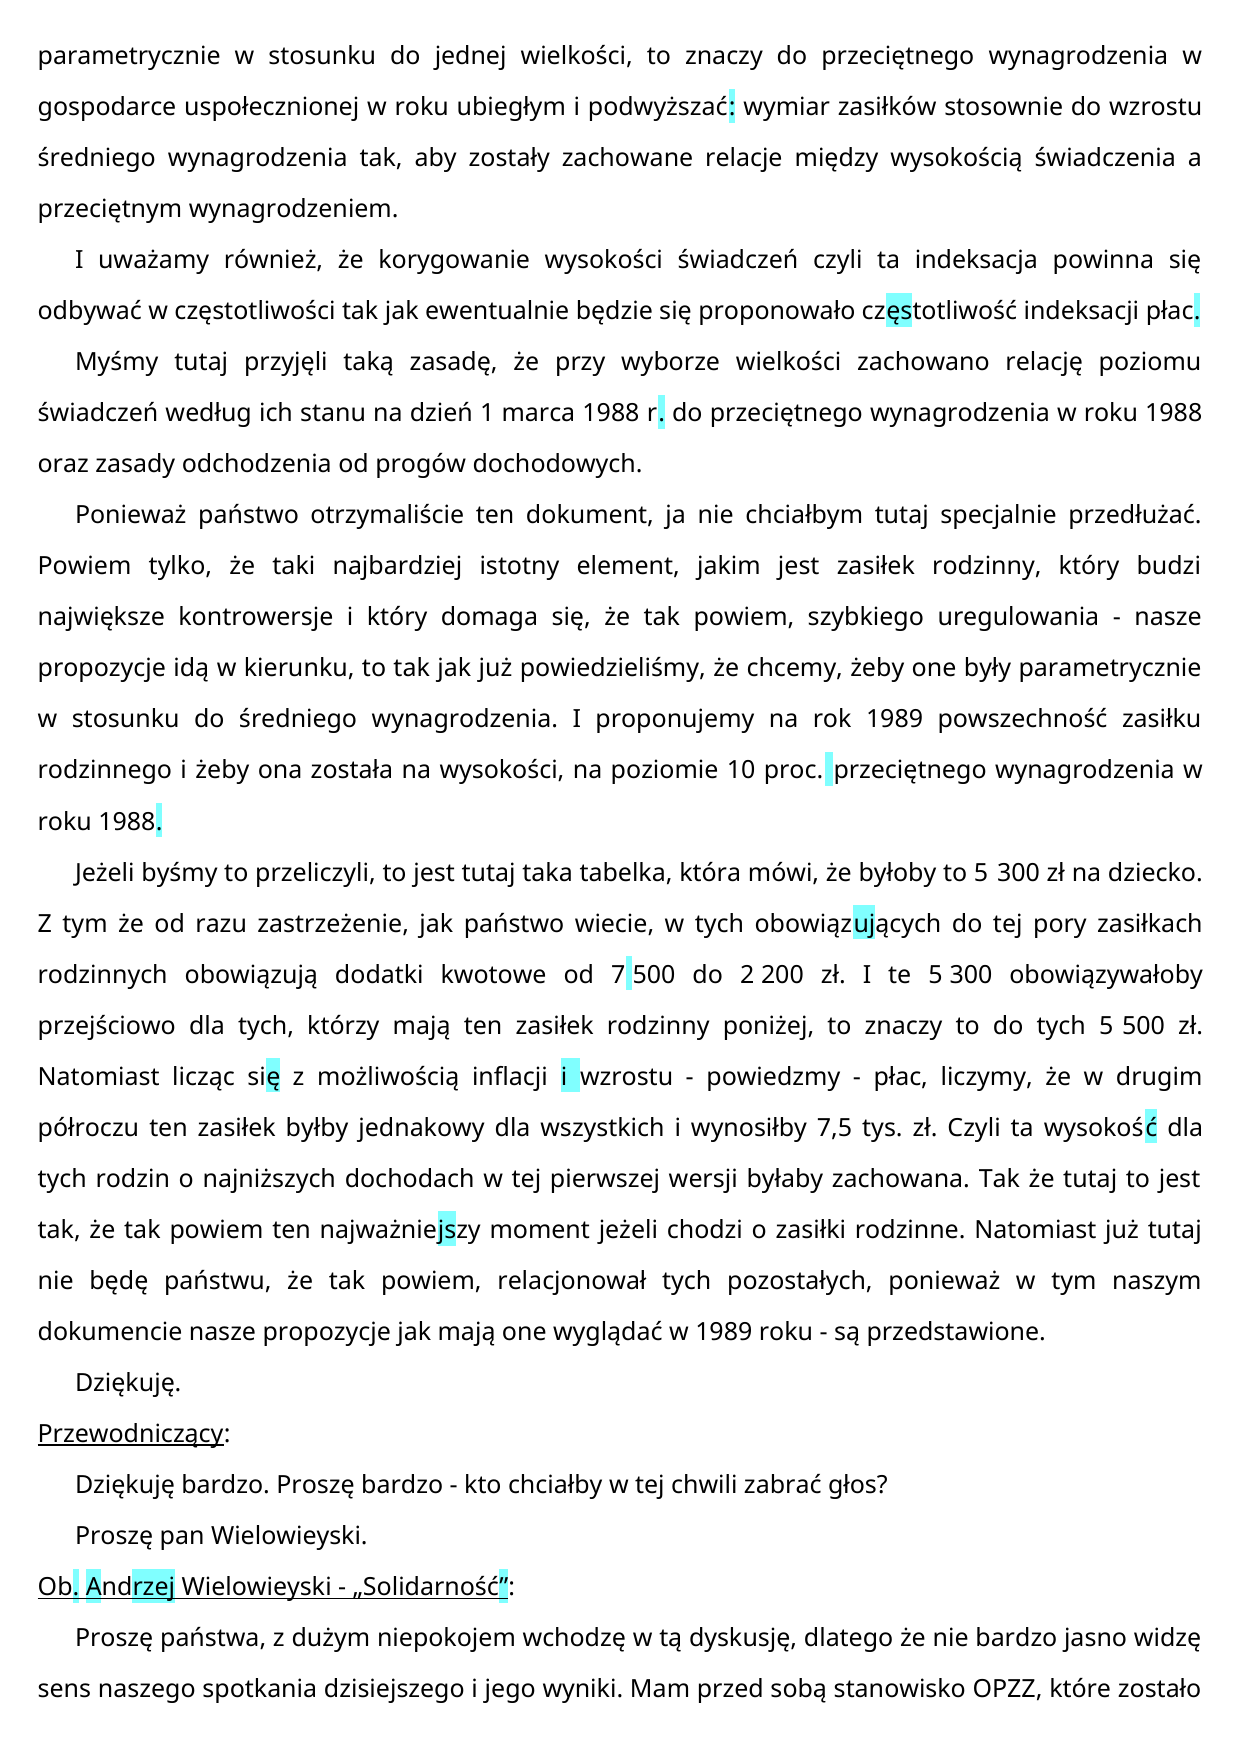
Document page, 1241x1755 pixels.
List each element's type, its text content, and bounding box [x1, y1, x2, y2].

text Myśmy tutaj przyjęli taką zasadę, że przy wyborze wielkości zachowano relację poziomu świadczeń według ich stanu na dzień 1 marca 1988 r. do przeciętnego wynagrodzenia w roku 1988 oraz zasady odchodzenia od progów dochodowych. [37, 344, 1203, 480]
text I uważamy również, że korygowanie wysokości świadczeń czyli ta indeksacja powinna się odbywać w częstotliwości tak jak ewentualnie będzie się proponowało częstotliwość indeksacji płac. [37, 242, 1203, 327]
text Proszę pan Wielowieyski. [37, 1518, 1203, 1552]
text parametrycznie w stosunku do jednej wielkości, to znaczy do przeciętnego wynagrodzenia w gospodarce uspołecznionej w roku ubiegłym i podwyższać: wymiar zasiłków stosownie do wzrostu średniego wynagrodzenia tak, aby zostały zachowane relacje między wysokością świadczenia a przeciętnym wynagrodzeniem. [37, 37, 1203, 225]
text Ob. Andrzej Wielowieyski - „Solidarność”: [37, 1569, 1203, 1603]
text Dziękuję. [37, 1364, 1203, 1399]
text Przewodniczący: [37, 1416, 1203, 1450]
text Ponieważ państwo otrzymaliście ten dokument, ja nie chciałbym tutaj specjalnie przedłużać. Powiem tylko, że taki najbardziej istotny element, jakim jest zasiłek rodzinny, który budzi największe kontrowersje i który domaga się, że tak powiem, szybkiego uregulowania - nasze propozycje idą w kierunku, to tak jak już powiedzieliśmy, że chcemy, żeby one były parametrycznie w stosunku do średniego wynagrodzenia. I proponujemy na rok 1989 powszechność zasiłku rodzinnego i żeby ona została na wysokości, na poziomie 10 proc. przeciętnego wynagrodzenia w roku 1988. [37, 497, 1203, 837]
text Proszę państwa, z dużym niepokojem wchodzę w tą dyskusję, dlatego że nie bardzo jasno widzę sens naszego spotkania dzisiejszego i jego wyniki. Mam przed sobą stanowisko OPZZ, które zostało [37, 1620, 1203, 1705]
text Dziękuję bardzo. Proszę bardzo - kto chciałby w tej chwili zabrać głos? [37, 1467, 1203, 1501]
text Jeżeli byśmy to przeliczyli, to jest tutaj taka tabelka, która mówi, że byłoby to 5 300 zł na dziecko. Z tym że od razu zastrzeżenie, jak państwo wiecie, w tych obowiązujących do tej pory zasiłkach rodzinnych obowiązują dodatki kwotowe od 7 500 do 2 200 zł. I te 5 300 obowiązywałoby przejściowo dla tych, którzy mają ten zasiłek rodzinny poniżej, to znaczy to do tych 5 500 zł. Natomiast licząc się z możliwością inflacji i wzrostu - powiedzmy - płac, liczymy, że w drugim półroczu ten zasiłek byłby jednakowy dla wszystkich i wynosiłby 7,5 tys. zł. Czyli ta wysokość dla tych rodzin o najniższych dochodach w tej pierwszej wersji byłaby zachowana. Tak że tutaj to jest tak, że tak powiem ten najważniejszy moment jeżeli chodzi o zasiłki rodzinne. Natomiast już tutaj nie będę państwu, że tak powiem, relacjonował tych pozostałych, ponieważ w tym naszym dokumencie nasze propozycje jak mają one wyglądać w 1989 roku - są przedstawione. [37, 854, 1203, 1348]
